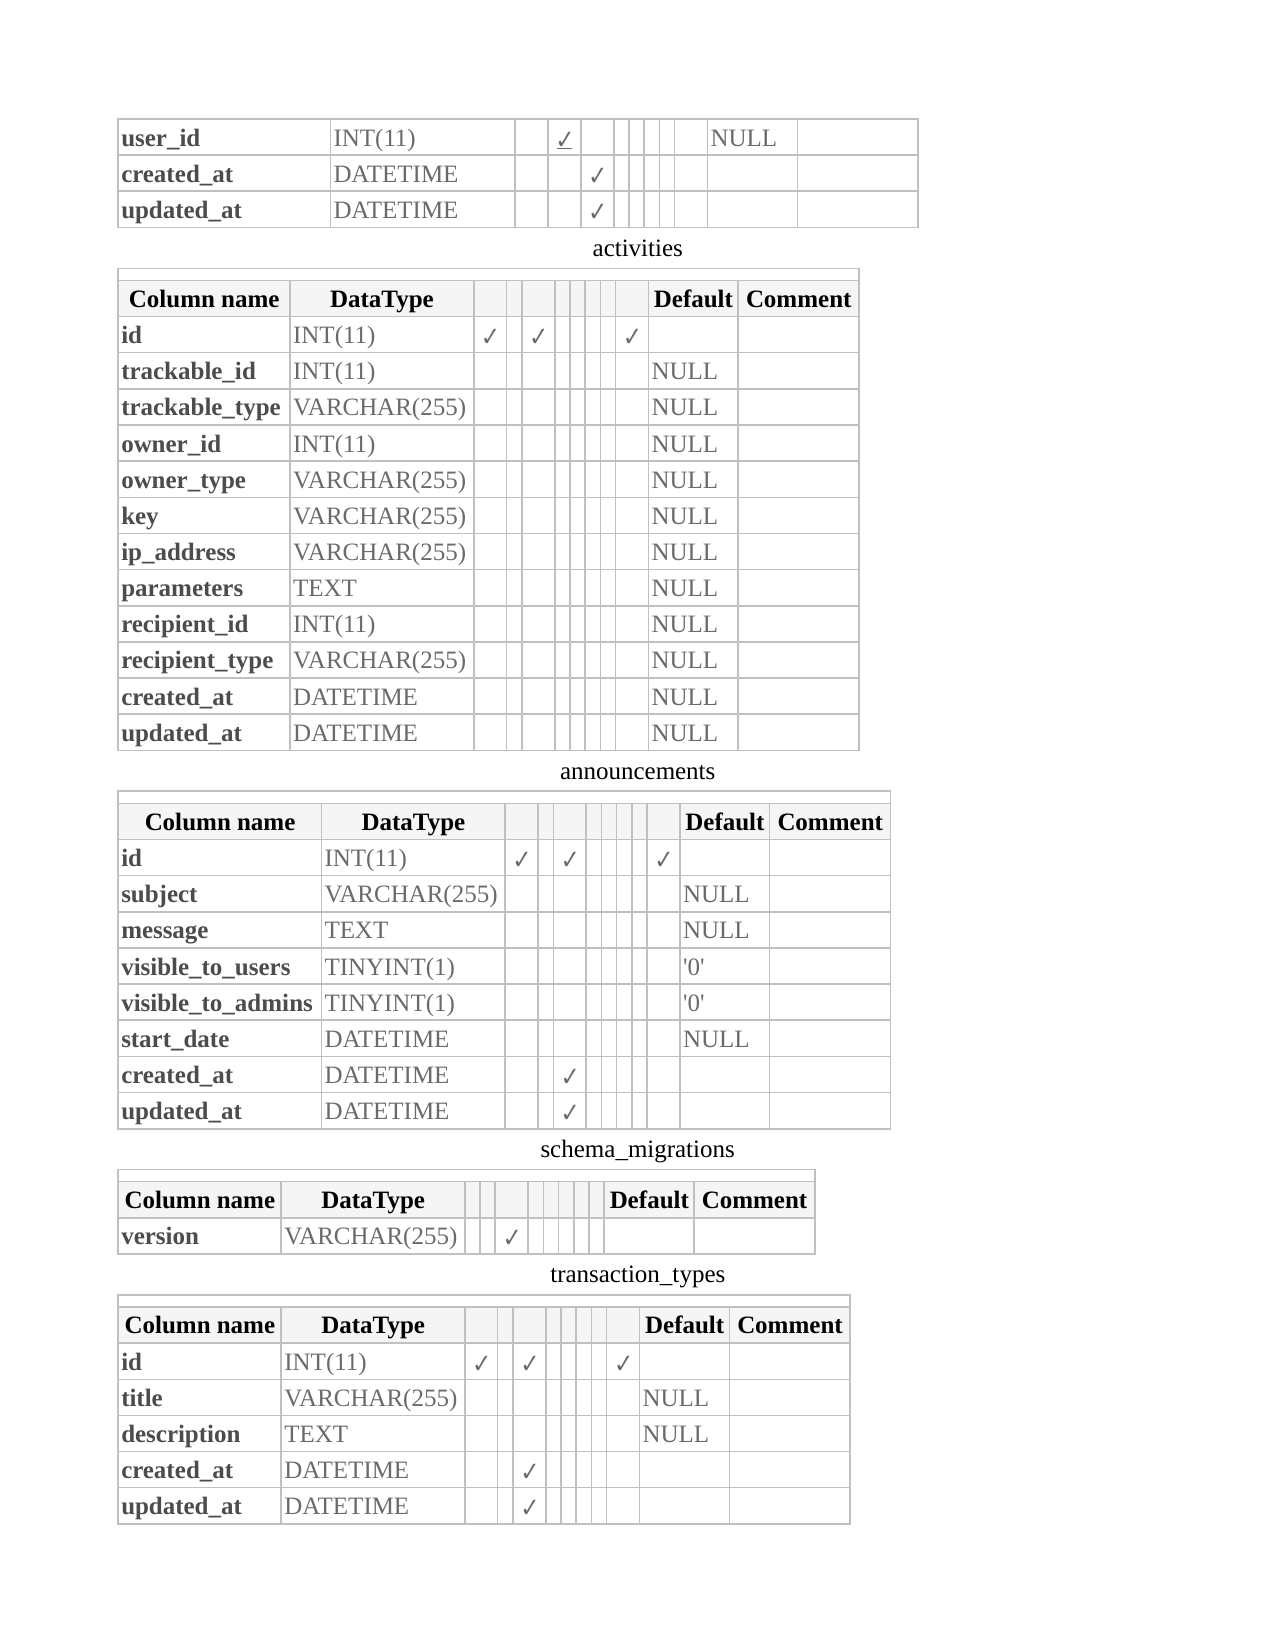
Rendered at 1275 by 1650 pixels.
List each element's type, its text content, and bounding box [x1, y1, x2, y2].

table_cell [633, 1093, 646, 1128]
table_cell [592, 1344, 606, 1378]
table_cell [547, 1308, 560, 1342]
table_cell [739, 679, 858, 713]
table_cell [571, 462, 584, 496]
table_cell [556, 281, 569, 316]
table_cell NULL [649, 643, 737, 677]
table_cell DATETIME [322, 1021, 504, 1056]
table_cell ✔ [523, 317, 554, 352]
table_cell [616, 534, 648, 569]
table_cell Default [649, 281, 737, 316]
table_cell [571, 498, 584, 533]
table_cell [601, 281, 615, 316]
table_cell version [119, 1219, 280, 1253]
table_cell [602, 1057, 616, 1092]
table_cell ✔ [554, 1093, 585, 1128]
table_cell [617, 985, 631, 1019]
table_cell [730, 1416, 849, 1451]
table_cell [601, 679, 615, 713]
table_cell Column name [119, 281, 289, 316]
table_cell [592, 1380, 606, 1414]
table_cell [607, 1308, 639, 1342]
table_cell [645, 156, 659, 190]
table_cell INT(11) [291, 353, 473, 388]
table_cell ✔ [582, 156, 613, 190]
table_cell owner_type [119, 462, 289, 496]
table_cell DATETIME [322, 1093, 504, 1128]
table_cell [577, 1308, 591, 1342]
table_cell [602, 1093, 616, 1128]
table_cell [475, 462, 506, 496]
table_cell [554, 985, 585, 1019]
table_cell [507, 570, 521, 605]
text activities [118, 233, 1157, 262]
table_cell [577, 1488, 591, 1523]
table_cell [498, 1488, 512, 1523]
table_cell trackable_type [119, 390, 289, 424]
table_cell [587, 1057, 601, 1092]
table_cell [556, 317, 569, 352]
table_cell [475, 534, 506, 569]
table_cell [556, 390, 569, 424]
table_cell ip_address [119, 534, 289, 569]
table_cell [475, 679, 506, 713]
table_cell updated_at [119, 1093, 321, 1128]
table_cell INT(11) [282, 1344, 464, 1378]
table_cell start_date [119, 1021, 321, 1056]
table_cell [587, 985, 601, 1019]
table_cell [586, 679, 600, 713]
table_cell [616, 679, 648, 713]
table_cell VARCHAR(255) [291, 390, 473, 424]
table_cell [539, 1093, 553, 1128]
table_cell [616, 426, 648, 460]
table_cell [586, 462, 600, 496]
table_cell NULL [640, 1380, 729, 1414]
table_cell [554, 876, 585, 911]
table_cell [544, 1182, 558, 1217]
table_cell [516, 156, 547, 190]
table_cell [586, 534, 600, 569]
table_cell [586, 607, 600, 641]
table_cell [529, 1219, 543, 1253]
table_cell INT(11) [331, 120, 514, 154]
table_cell [475, 570, 506, 605]
table_cell [466, 1308, 497, 1342]
table_cell [660, 156, 674, 190]
table_cell [507, 715, 521, 749]
table_cell [592, 1452, 606, 1487]
table_cell [648, 804, 679, 839]
table_cell [523, 643, 554, 677]
table_cell NULL [649, 679, 737, 713]
table_cell [507, 390, 521, 424]
table_cell [496, 1182, 527, 1217]
table_cell [649, 317, 737, 352]
table_cell NULL [681, 913, 769, 947]
table_cell [507, 281, 521, 316]
table_cell [577, 1380, 591, 1414]
table_cell [507, 607, 521, 641]
table_cell Column name [119, 804, 321, 839]
table_cell [616, 607, 648, 641]
table_cell [630, 120, 643, 154]
table_cell [498, 1380, 512, 1414]
table_cell [577, 1416, 591, 1451]
table_cell [586, 498, 600, 533]
table_cell [739, 426, 858, 460]
table_cell [730, 1452, 849, 1487]
table_cell [577, 1344, 591, 1378]
table_cell DATETIME [322, 1057, 504, 1092]
table_cell Comment [695, 1182, 814, 1217]
table_cell [523, 281, 554, 316]
table_cell ✔ [549, 120, 580, 154]
table_cell [798, 156, 917, 190]
table_cell [507, 426, 521, 460]
table_cell [633, 985, 646, 1019]
table_cell updated_at [119, 715, 289, 749]
table_cell message [119, 913, 321, 947]
table_cell [617, 804, 631, 839]
table_cell [633, 876, 646, 911]
table_cell Comment [739, 281, 858, 316]
table_cell [562, 1416, 575, 1451]
table_cell ✔ [514, 1344, 545, 1378]
table_cell [475, 643, 506, 677]
table_cell [601, 607, 615, 641]
table_cell [571, 570, 584, 605]
table_cell [523, 462, 554, 496]
table_cell [648, 1021, 679, 1056]
table_cell [507, 679, 521, 713]
table_cell [648, 1057, 679, 1092]
table_cell subject [119, 876, 321, 911]
table_cell [675, 120, 707, 154]
table_cell [562, 1488, 575, 1523]
table_cell [617, 1021, 631, 1056]
table_cell [466, 1488, 497, 1523]
table_cell [602, 1021, 616, 1056]
table_cell TEXT [291, 570, 473, 605]
table_cell [739, 390, 858, 424]
table_cell [648, 985, 679, 1019]
table_cell ✔ [616, 317, 648, 352]
table_cell [571, 679, 584, 713]
table_cell NULL [649, 390, 737, 424]
table_cell [617, 876, 631, 911]
table_cell [601, 353, 615, 388]
table_cell [481, 1182, 494, 1217]
table_cell [523, 390, 554, 424]
table_cell [640, 1452, 729, 1487]
table_cell [562, 1452, 575, 1487]
table_cell ✔ [582, 192, 613, 227]
table_cell ✔ [506, 840, 537, 875]
table_cell created_at [119, 1452, 280, 1487]
table_cell [602, 949, 616, 983]
table_cell [549, 156, 580, 190]
table_cell [587, 840, 601, 875]
table_cell [602, 985, 616, 1019]
table_cell [556, 643, 569, 677]
table_cell ✔ [514, 1488, 545, 1523]
table_cell [633, 804, 646, 839]
table_cell [475, 281, 506, 316]
table_cell [730, 1488, 849, 1523]
table_cell [592, 1488, 606, 1523]
table_cell [648, 949, 679, 983]
table_cell [681, 1093, 769, 1128]
table_cell visible_to_admins [119, 985, 321, 1019]
table_cell [798, 120, 917, 154]
table_cell [514, 1308, 545, 1342]
table_cell NULL [649, 534, 737, 569]
table_cell '0' [681, 985, 769, 1019]
table_cell VARCHAR(255) [291, 534, 473, 569]
table_cell owner_id [119, 426, 289, 460]
table_cell [559, 1182, 573, 1217]
table_cell [506, 913, 537, 947]
table_cell [523, 607, 554, 641]
table_cell [514, 1380, 545, 1414]
table_cell Comment [730, 1308, 849, 1342]
table_cell [616, 353, 648, 388]
table_cell [615, 156, 628, 190]
table_cell [586, 390, 600, 424]
table_cell key [119, 498, 289, 533]
table_cell [605, 1219, 693, 1253]
table_cell [554, 1021, 585, 1056]
table_cell updated_at [119, 192, 330, 227]
table_cell Default [605, 1182, 693, 1217]
table_cell [571, 281, 584, 316]
table_cell NULL [649, 498, 737, 533]
table_cell VARCHAR(255) [322, 876, 504, 911]
table_cell NULL [649, 462, 737, 496]
table_cell recipient_id [119, 607, 289, 641]
table_cell [601, 390, 615, 424]
table_cell [590, 1182, 603, 1217]
table_cell [562, 1380, 575, 1414]
table_cell [571, 534, 584, 569]
table_cell [633, 949, 646, 983]
table_cell [514, 1416, 545, 1451]
table_cell NULL [681, 1021, 769, 1056]
table_cell [507, 498, 521, 533]
table_cell DATETIME [282, 1488, 464, 1523]
table_cell [615, 192, 628, 227]
table_cell [547, 1488, 560, 1523]
table_cell [506, 876, 537, 911]
table_cell [571, 353, 584, 388]
table_cell created_at [119, 1057, 321, 1092]
table_cell [602, 913, 616, 947]
table_cell [633, 913, 646, 947]
table_cell DATETIME [331, 156, 514, 190]
table_cell [547, 1452, 560, 1487]
table_cell [539, 1021, 553, 1056]
table_cell [562, 1308, 575, 1342]
table_cell [556, 570, 569, 605]
table_cell [601, 426, 615, 460]
table_cell Column name [119, 1182, 280, 1217]
text transaction_types [118, 1259, 1157, 1288]
table_cell TEXT [322, 913, 504, 947]
table_cell [601, 462, 615, 496]
table_cell [506, 1093, 537, 1128]
table_cell [577, 1452, 591, 1487]
table_cell [660, 192, 674, 227]
table_cell [739, 643, 858, 677]
table_cell [466, 1452, 497, 1487]
table_cell [681, 1057, 769, 1092]
table_cell created_at [119, 156, 330, 190]
table_cell id [119, 840, 321, 875]
table_cell [616, 643, 648, 677]
table_cell [466, 1182, 479, 1217]
table_cell [571, 643, 584, 677]
table_cell NULL [649, 570, 737, 605]
table_header [119, 1296, 849, 1306]
table_cell [554, 913, 585, 947]
table_cell trackable_id [119, 353, 289, 388]
table_cell [630, 192, 643, 227]
table_cell [798, 192, 917, 227]
table_cell [475, 426, 506, 460]
table_cell [607, 1380, 639, 1414]
table_cell VARCHAR(255) [291, 498, 473, 533]
table_cell [586, 570, 600, 605]
table_cell visible_to_users [119, 949, 321, 983]
table_cell ✔ [648, 840, 679, 875]
table_header [119, 269, 858, 279]
table_cell NULL [708, 120, 797, 154]
table_cell [571, 390, 584, 424]
table_cell [770, 1057, 890, 1092]
table_cell [708, 156, 797, 190]
table_cell id [119, 1344, 280, 1378]
table_cell [475, 715, 506, 749]
table_cell [739, 498, 858, 533]
table_cell [648, 876, 679, 911]
table_cell [506, 1057, 537, 1092]
table_cell DATETIME [291, 679, 473, 713]
table_cell [506, 949, 537, 983]
table_cell [601, 715, 615, 749]
table_cell [601, 570, 615, 605]
table_cell [549, 192, 580, 227]
table_cell [539, 913, 553, 947]
table_cell [616, 462, 648, 496]
table_cell DataType [322, 804, 504, 839]
table_cell [507, 317, 521, 352]
table_cell TINYINT(1) [322, 985, 504, 1019]
table_cell [648, 913, 679, 947]
table_cell [571, 607, 584, 641]
table_cell [592, 1308, 606, 1342]
table_cell '0' [681, 949, 769, 983]
table_cell [539, 949, 553, 983]
table_cell [616, 570, 648, 605]
table_cell [770, 949, 890, 983]
table_cell DataType [282, 1308, 464, 1342]
table_cell [556, 498, 569, 533]
table_cell [523, 715, 554, 749]
table_cell [556, 426, 569, 460]
table_cell VARCHAR(255) [282, 1380, 464, 1414]
table_cell [587, 1021, 601, 1056]
table_cell [633, 840, 646, 875]
table_cell [708, 192, 797, 227]
table_cell [601, 498, 615, 533]
table_cell ✔ [475, 317, 506, 352]
table_cell [547, 1380, 560, 1414]
table_cell [675, 192, 707, 227]
table_cell [601, 534, 615, 569]
table_cell [616, 281, 648, 316]
table_cell [617, 949, 631, 983]
table_cell [601, 317, 615, 352]
table_cell [617, 840, 631, 875]
table_cell updated_at [119, 1488, 280, 1523]
table_cell [498, 1308, 512, 1342]
table_cell [592, 1416, 606, 1451]
table_cell [587, 1093, 601, 1128]
table_cell [640, 1488, 729, 1523]
table_cell [523, 353, 554, 388]
table_cell [507, 643, 521, 677]
table_cell Default [640, 1308, 729, 1342]
table_cell [475, 390, 506, 424]
table_cell [633, 1057, 646, 1092]
table_cell [633, 1021, 646, 1056]
table_cell [507, 353, 521, 388]
table_cell [466, 1219, 479, 1253]
table_cell DataType [282, 1182, 464, 1217]
table_cell [770, 1021, 890, 1056]
table_cell [770, 913, 890, 947]
table_cell Column name [119, 1308, 280, 1342]
table_cell [516, 192, 547, 227]
table_cell [523, 534, 554, 569]
table_cell [475, 498, 506, 533]
table_cell [587, 876, 601, 911]
table_cell [506, 1021, 537, 1056]
table_cell [582, 120, 613, 154]
table_cell [506, 804, 537, 839]
table_cell [586, 317, 600, 352]
table_cell [587, 949, 601, 983]
table_cell NULL [649, 353, 737, 388]
table_cell INT(11) [322, 840, 504, 875]
table_cell DATETIME [331, 192, 514, 227]
table_cell parameters [119, 570, 289, 605]
table_cell DataType [291, 281, 473, 316]
table_cell [571, 317, 584, 352]
table_cell DATETIME [291, 715, 473, 749]
table_cell [475, 353, 506, 388]
table_cell [601, 643, 615, 677]
table_cell [681, 840, 769, 875]
table_cell NULL [649, 715, 737, 749]
text announcements [118, 756, 1157, 784]
table_cell [544, 1219, 558, 1253]
table_cell [575, 1182, 588, 1217]
table_cell INT(11) [291, 317, 473, 352]
table_cell [556, 534, 569, 569]
table_cell [507, 534, 521, 569]
table_cell ✔ [496, 1219, 527, 1253]
table_cell user_id [119, 120, 330, 154]
table_cell NULL [649, 426, 737, 460]
table_cell [562, 1344, 575, 1378]
table_cell TINYINT(1) [322, 949, 504, 983]
table_cell [554, 949, 585, 983]
table_cell description [119, 1416, 280, 1451]
table_cell [770, 1093, 890, 1128]
table_cell [770, 985, 890, 1019]
table_cell [507, 462, 521, 496]
table_cell [556, 715, 569, 749]
table_cell [586, 353, 600, 388]
table_cell [556, 679, 569, 713]
table_cell [602, 876, 616, 911]
table_cell [523, 426, 554, 460]
table_cell [739, 715, 858, 749]
table_cell [586, 643, 600, 677]
table_cell [587, 913, 601, 947]
table_cell [466, 1380, 497, 1414]
table_cell title [119, 1380, 280, 1414]
table_cell id [119, 317, 289, 352]
table_cell [481, 1219, 494, 1253]
table_cell DATETIME [282, 1452, 464, 1487]
table_cell [547, 1416, 560, 1451]
table_cell [739, 317, 858, 352]
table_cell [645, 192, 659, 227]
table_cell NULL [649, 607, 737, 641]
table_cell [739, 462, 858, 496]
table_cell NULL [640, 1416, 729, 1451]
table_cell [466, 1416, 497, 1451]
table_cell [571, 426, 584, 460]
table_cell [586, 426, 600, 460]
table_cell [616, 715, 648, 749]
table_cell [602, 804, 616, 839]
table_cell VARCHAR(255) [291, 643, 473, 677]
table_cell VARCHAR(255) [282, 1219, 464, 1253]
table_cell [616, 390, 648, 424]
table_cell INT(11) [291, 426, 473, 460]
table_cell [730, 1380, 849, 1414]
table_cell [586, 281, 600, 316]
table_cell ✔ [554, 840, 585, 875]
table_cell [516, 120, 547, 154]
table_cell created_at [119, 679, 289, 713]
table_cell [498, 1416, 512, 1451]
table_cell [770, 840, 890, 875]
table_cell [739, 534, 858, 569]
table_cell [556, 462, 569, 496]
table_cell ✔ [466, 1344, 497, 1378]
table_cell [616, 498, 648, 533]
table_cell ✔ [554, 1057, 585, 1092]
table_cell [539, 876, 553, 911]
table_cell [615, 120, 628, 154]
table_cell [539, 985, 553, 1019]
table_cell [529, 1182, 543, 1217]
table_cell Default [681, 804, 769, 839]
table_header [119, 792, 890, 802]
table_cell [640, 1344, 729, 1378]
table_cell [571, 715, 584, 749]
table_cell [547, 1344, 560, 1378]
table_cell [523, 679, 554, 713]
table_header [119, 1170, 814, 1181]
table_cell [617, 1057, 631, 1092]
table_cell [695, 1219, 814, 1253]
table_cell [675, 156, 707, 190]
table_cell recipient_type [119, 643, 289, 677]
text schema_migrations [118, 1134, 1157, 1163]
table_cell [559, 1219, 573, 1253]
table_cell [554, 804, 585, 839]
table_cell [590, 1219, 603, 1253]
table_cell [607, 1452, 639, 1487]
table_cell [586, 715, 600, 749]
table_cell INT(11) [291, 607, 473, 641]
table_cell [648, 1093, 679, 1128]
table_cell [739, 607, 858, 641]
table_cell [539, 804, 553, 839]
table_cell NULL [681, 876, 769, 911]
table_cell [645, 120, 659, 154]
table_cell [556, 607, 569, 641]
table_cell [602, 840, 616, 875]
table_cell [739, 353, 858, 388]
table_cell [498, 1452, 512, 1487]
table_cell [556, 353, 569, 388]
table_cell [498, 1344, 512, 1378]
table_cell [630, 156, 643, 190]
table_cell [475, 607, 506, 641]
table_cell [730, 1344, 849, 1378]
table_cell [617, 913, 631, 947]
table_cell [770, 876, 890, 911]
table_cell TEXT [282, 1416, 464, 1451]
table_cell [539, 840, 553, 875]
table_cell ✔ [514, 1452, 545, 1487]
table_cell [617, 1093, 631, 1128]
table_cell Comment [770, 804, 890, 839]
table_cell [607, 1416, 639, 1451]
table_cell [506, 985, 537, 1019]
table_cell [575, 1219, 588, 1253]
table_cell [587, 804, 601, 839]
table_cell [523, 570, 554, 605]
table_cell [523, 498, 554, 533]
table_cell [539, 1057, 553, 1092]
table_cell [660, 120, 674, 154]
table_cell [607, 1488, 639, 1523]
table_cell ✔ [607, 1344, 639, 1378]
table_cell [739, 570, 858, 605]
table_cell VARCHAR(255) [291, 462, 473, 496]
